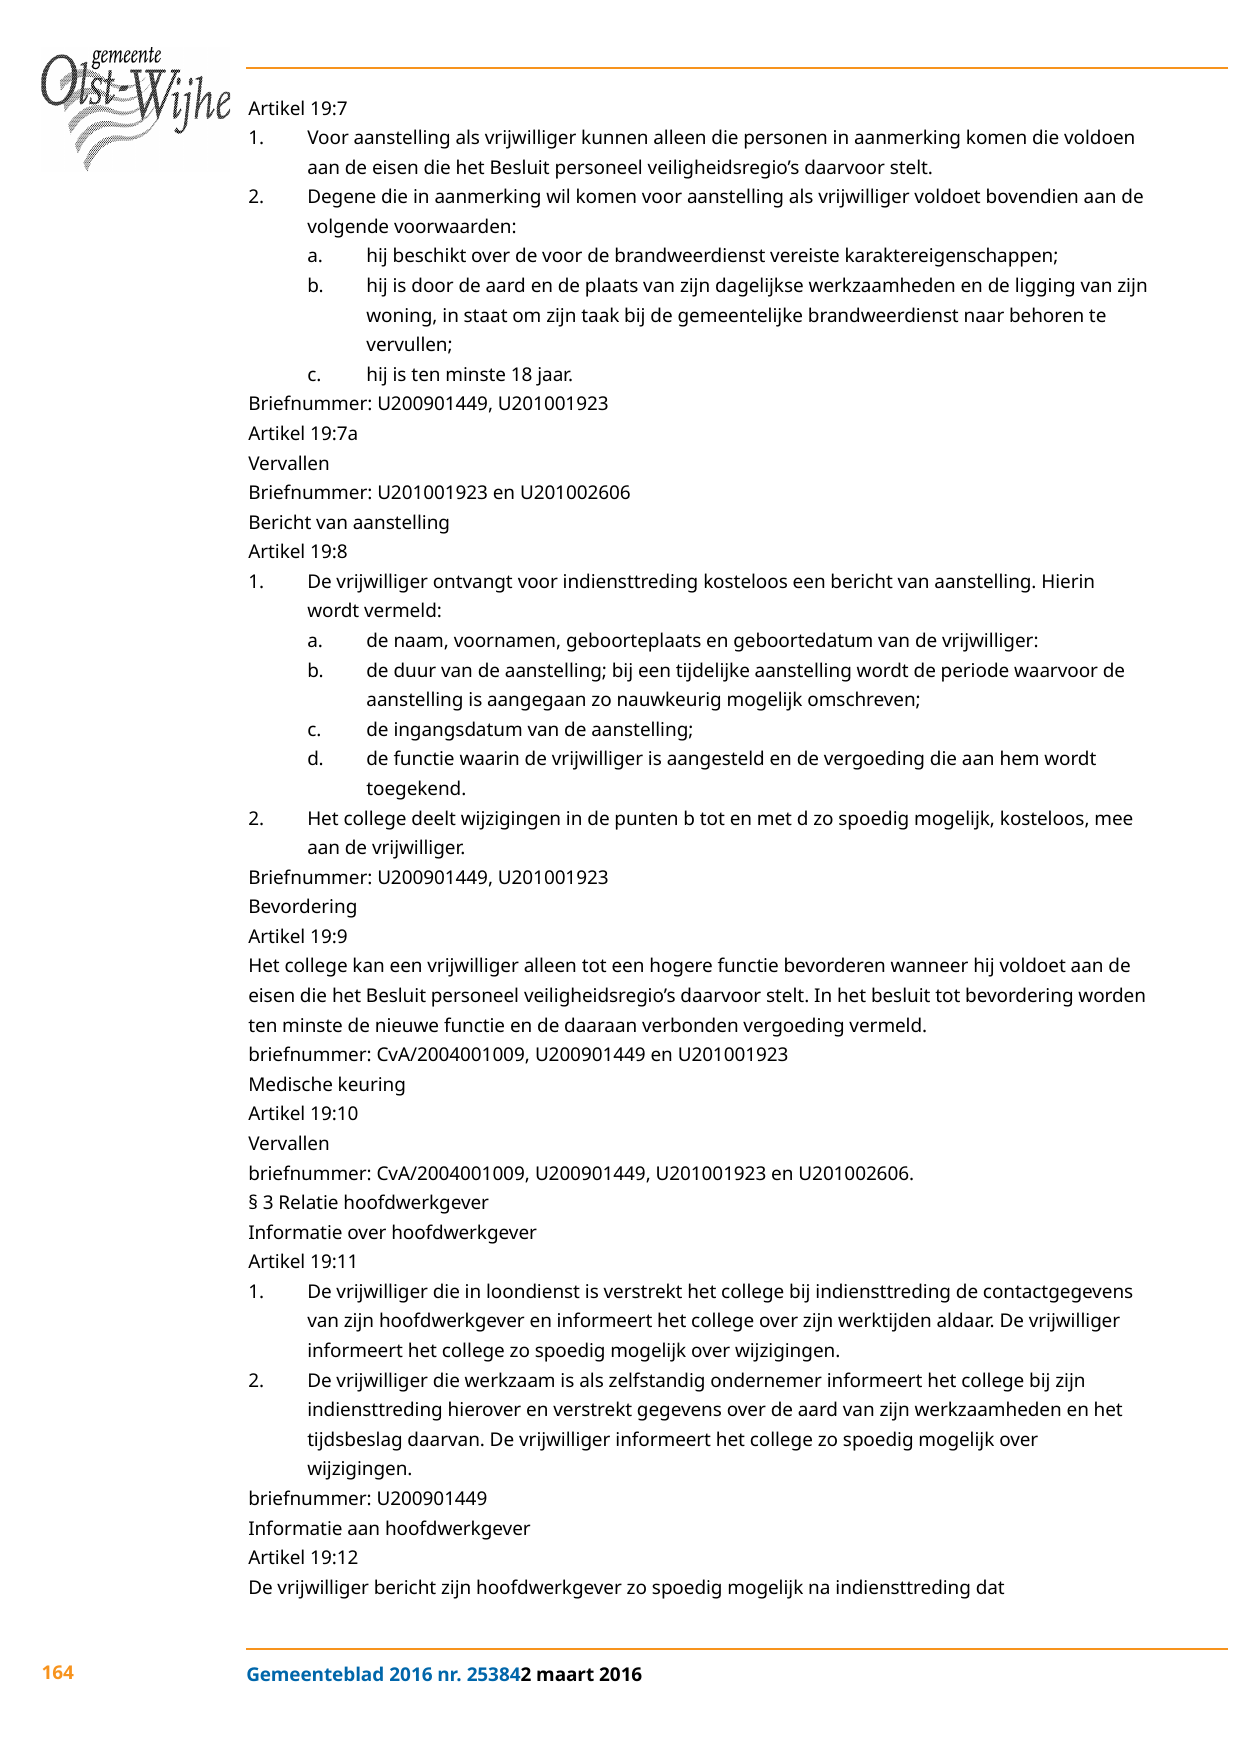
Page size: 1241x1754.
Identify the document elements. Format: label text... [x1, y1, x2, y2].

text Vervallen [248, 450, 1152, 476]
list De vrijwilliger ontvangt voor indiensttreding kosteloos een bericht van aanstelling. Hierin wordt vermeld: [248, 568, 1152, 623]
list Degene die in aanmerking wil komen voor aanstelling als vrijwilliger voldoet bovendien aan de volgende voorwaarden: [248, 183, 1152, 239]
text De vrijwilliger bericht zijn hoofdwerkgever zo spoedig mogelijk na indiensttreding dat [248, 1574, 1152, 1600]
text Artikel 19:7a [248, 420, 1152, 446]
picture [41, 47, 231, 172]
text briefnummer: CvA/2004001009, U200901449 en U201001923 [248, 1041, 1152, 1067]
list de functie waarin de vrijwilliger is aangesteld en de vergoeding die aan hem wordt toegekend. [307, 746, 1152, 801]
text Bericht van aanstelling [248, 509, 1152, 535]
list de duur van de aanstelling; bij een tijdelijke aanstelling wordt de periode waarvoor de aanstelling is aangegaan zo nauwkeurig mogelijk omschreven; [307, 657, 1152, 712]
list Het college deelt wijzigingen in de punten b tot en met d zo spoedig mogelijk, kosteloos, mee aan de vrijwilliger. [248, 805, 1152, 860]
text Medische keuring [248, 1071, 1152, 1097]
text Artikel 19:12 [248, 1544, 1152, 1570]
list De vrijwilliger die in loondienst is verstrekt het college bij indiensttreding de contactgegevens van zijn hoofdwerkgever en informeert het college over zijn werktijden aldaar. De vrijwilliger informeert het college zo spoedig mogelijk over wijzigingen. [248, 1278, 1152, 1363]
list Voor aanstelling als vrijwilliger kunnen alleen die personen in aanmerking komen die voldoen aan de eisen die het Besluit personeel veiligheidsregio’s daarvoor stelt. [248, 124, 1152, 180]
text § 3 Relatie hoofdwerkgever [248, 1189, 1152, 1215]
list hij beschikt over de voor de brandweerdienst vereiste karaktereigenschappen; [307, 243, 1152, 268]
text Het college kan een vrijwilliger alleen tot een hogere functie bevorderen wanneer hij voldoet aan de eisen die het Besluit personeel veiligheidsregio’s daarvoor stelt. In het besluit tot bevordering worden ten minste de nieuwe functie en de daaraan verbonden vergoeding vermeld. [248, 953, 1152, 1038]
list hij is ten minste 18 jaar. [307, 361, 1152, 387]
text Briefnummer: U201001923 en U201002606 [248, 479, 1152, 505]
text Briefnummer: U200901449, U201001923 [248, 391, 1152, 416]
text Artikel 19:7 [248, 95, 1152, 121]
text Vervallen [248, 1130, 1152, 1156]
text Bevordering [248, 893, 1152, 919]
text Informatie aan hoofdwerkgever [248, 1515, 1152, 1541]
text Briefnummer: U200901449, U201001923 [248, 864, 1152, 890]
text Artikel 19:8 [248, 538, 1152, 564]
text Artikel 19:11 [248, 1248, 1152, 1274]
list hij is door de aard en de plaats van zijn dagelijkse werkzaamheden en de ligging van zijn woning, in staat om zijn taak bij de gemeentelijke brandweerdienst naar behoren te vervullen; [307, 272, 1152, 357]
list de ingangsdatum van de aanstelling; [307, 716, 1152, 742]
text briefnummer: CvA/2004001009, U200901449, U201001923 en U201002606. [248, 1160, 1152, 1186]
text Artikel 19:9 [248, 923, 1152, 949]
list De vrijwilliger die werkzaam is als zelfstandig ondernemer informeert het college bij zijn indiensttreding hierover en verstrekt gegevens over de aard van zijn werkzaamheden en het tijdsbeslag daarvan. De vrijwilliger informeert het college zo spoedig mogelijk over wijzigingen. [248, 1367, 1152, 1481]
list de naam, voornamen, geboorteplaats en geboortedatum van de vrijwilliger: [307, 627, 1152, 653]
text Informatie over hoofdwerkgever [248, 1219, 1152, 1245]
text Artikel 19:10 [248, 1101, 1152, 1126]
text briefnummer: U200901449 [248, 1485, 1152, 1511]
